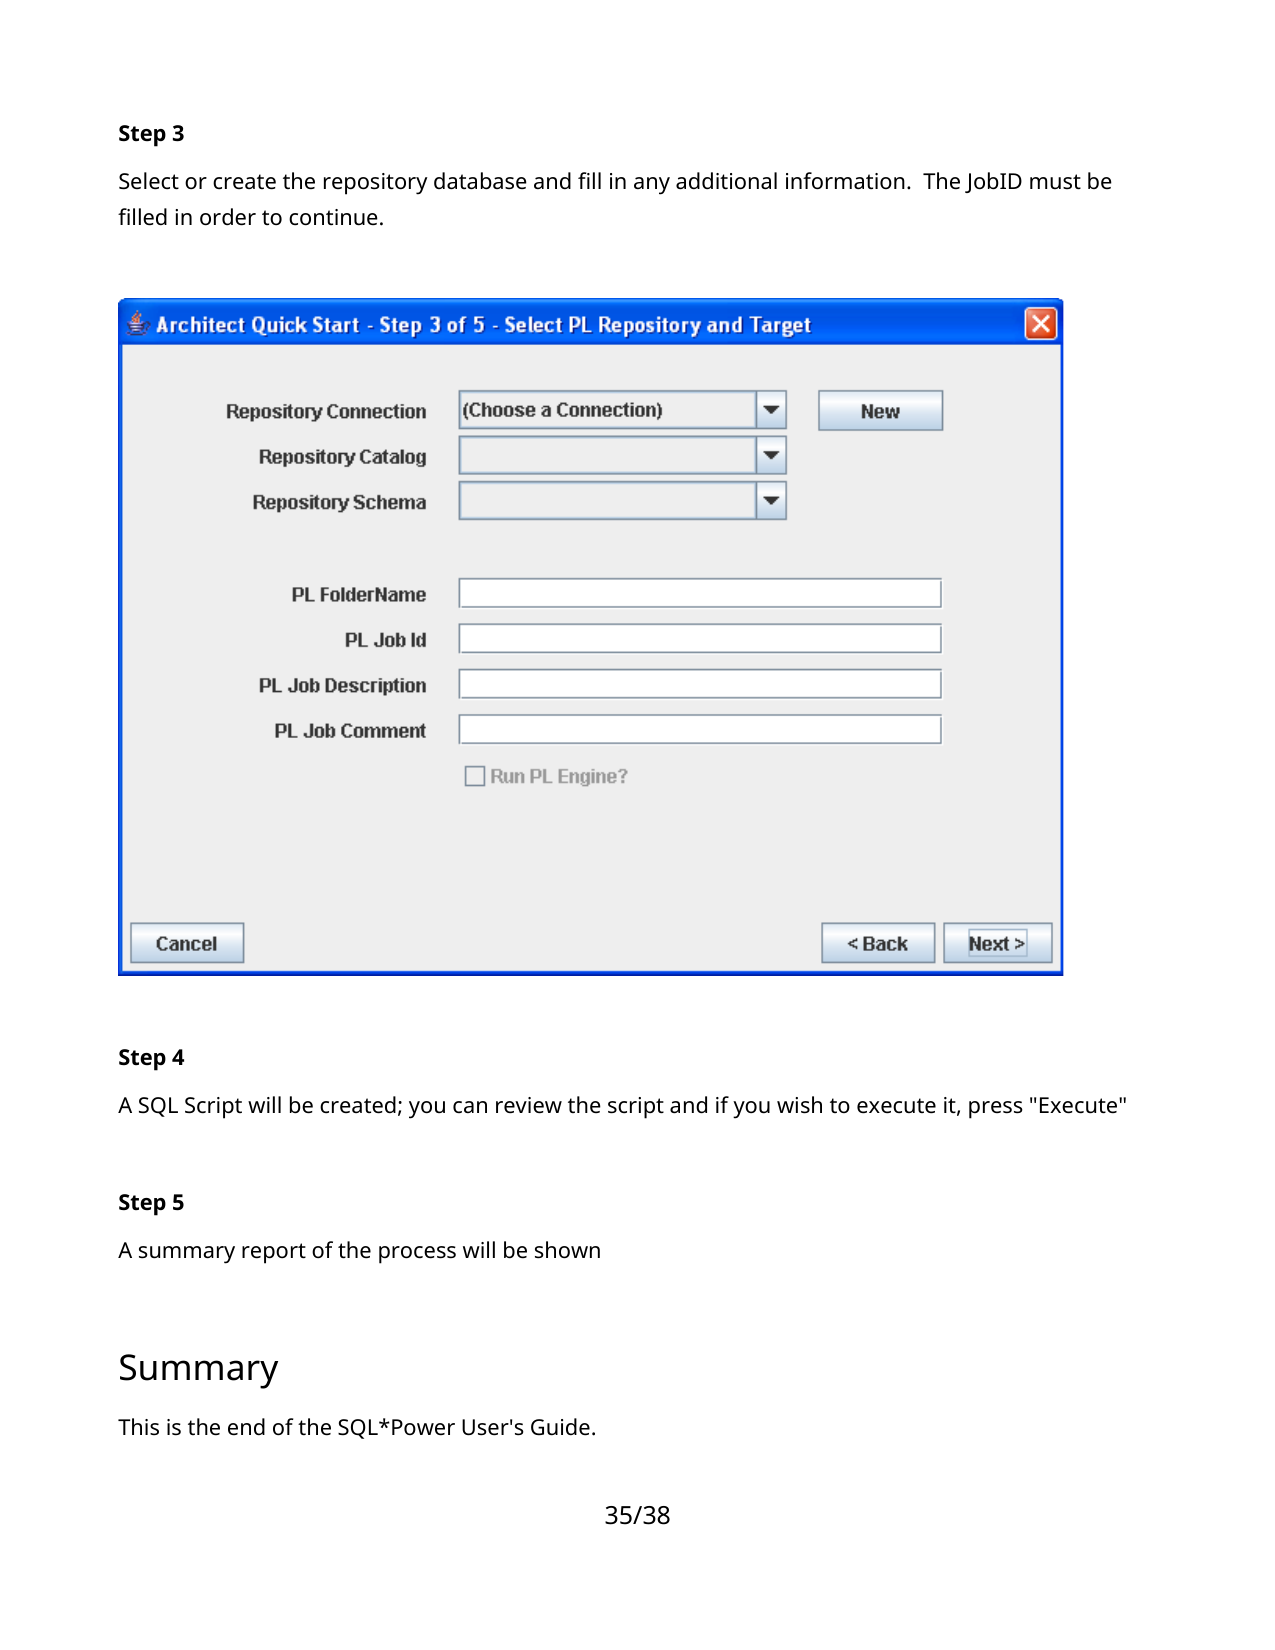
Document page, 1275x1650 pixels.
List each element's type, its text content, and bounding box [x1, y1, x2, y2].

picture [118, 298, 1064, 976]
text Select or create the repository database and fill in any additional information. The JobID must be filled in order to continue. [118, 166, 1157, 232]
text Step 4 [118, 1042, 1157, 1072]
text This is the end of the SQL*Power User's Guide. [118, 1412, 1157, 1442]
text Step 3 [118, 118, 1157, 148]
text Step 5 [118, 1186, 1157, 1216]
text A SQL Script will be created; you can review the script and if you wish to execute it, press "Execute" [118, 1090, 1157, 1120]
text A summary report of the process will be shown [118, 1235, 1157, 1264]
subtitle Summary [118, 1342, 1157, 1390]
